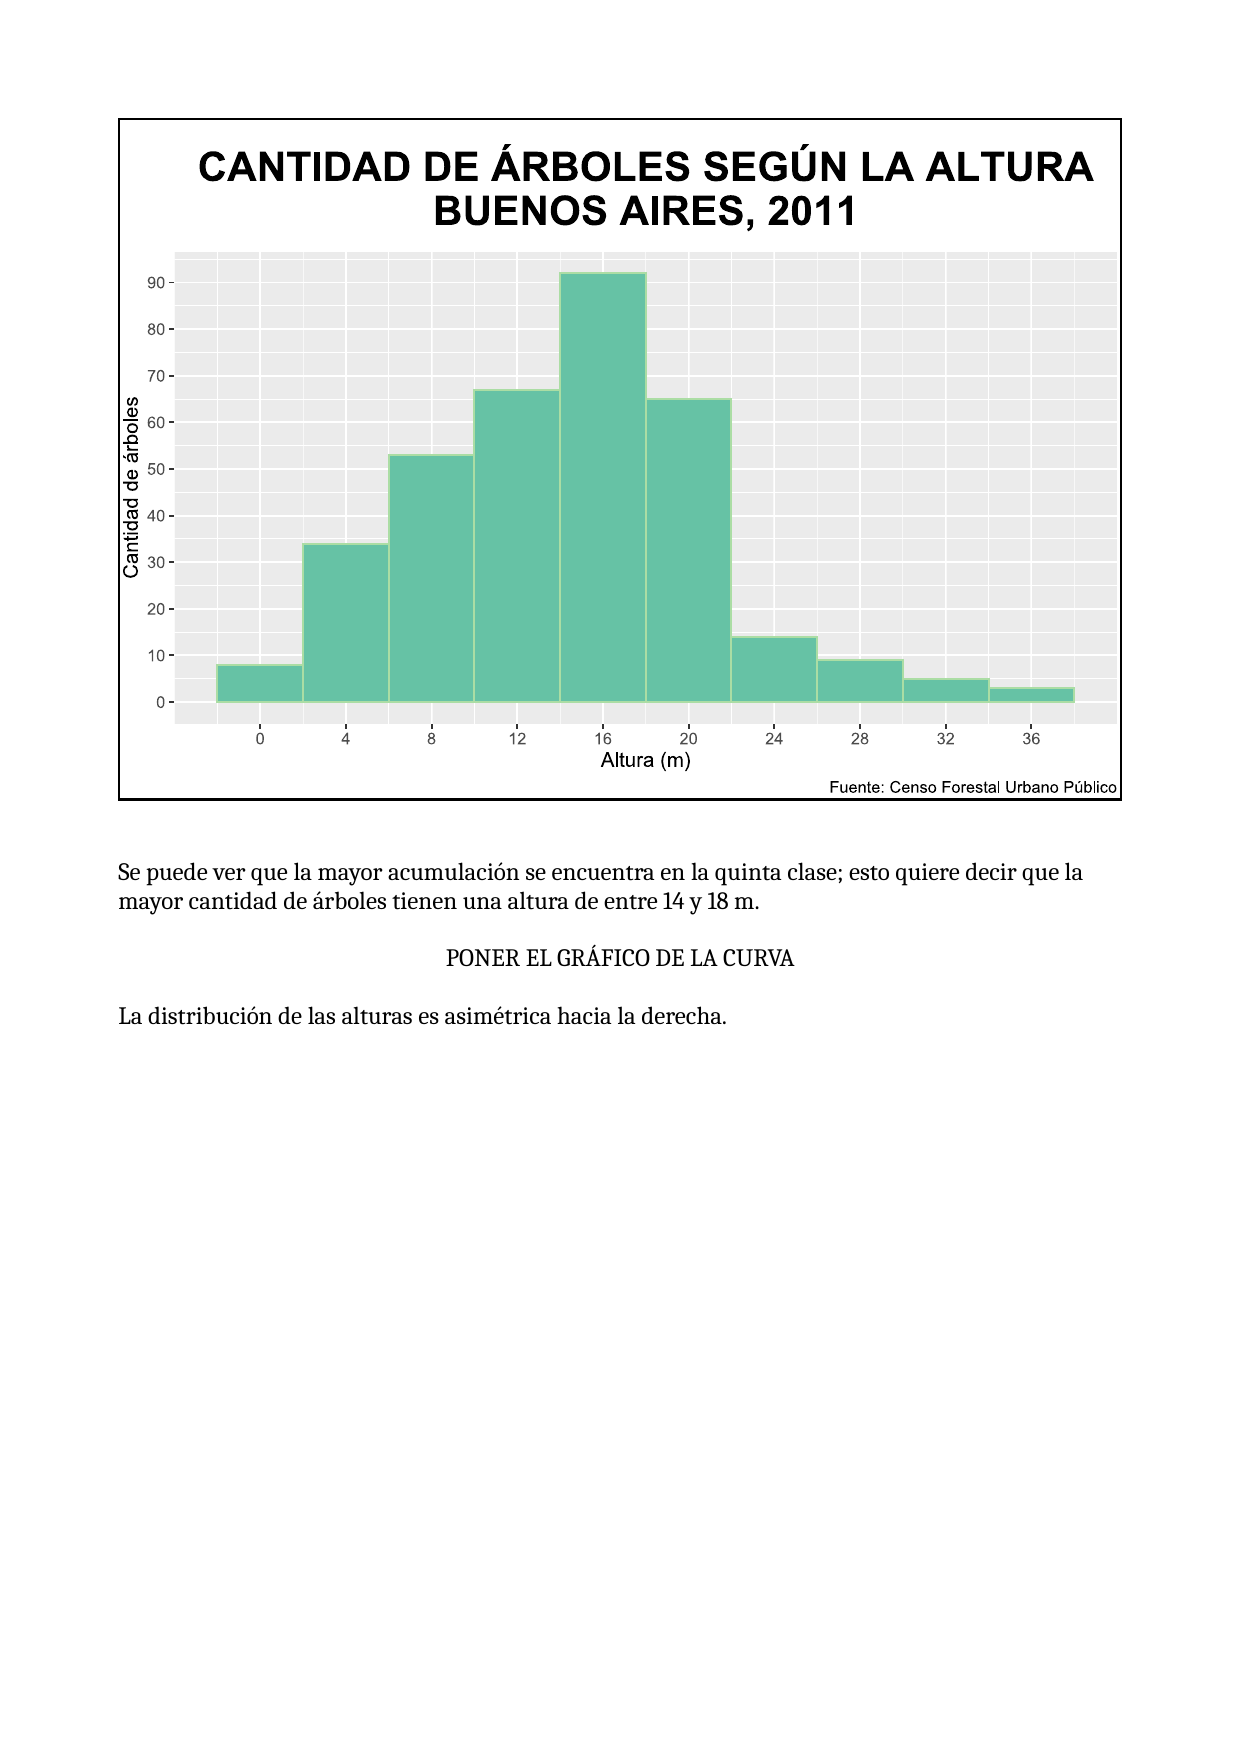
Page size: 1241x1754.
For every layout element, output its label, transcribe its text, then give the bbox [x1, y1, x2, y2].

text La distribución de las alturas es asimétrica hacia la derecha. [118, 1002, 1122, 1031]
text Se puede ver que la mayor acumulación se encuentra en la quinta clase; esto quiere decir que la mayor cantidad de árboles tienen una altura de entre 14 y 18 m. [118, 858, 1122, 916]
text PONER EL GRÁFICO DE LA CURVA [118, 944, 1122, 973]
